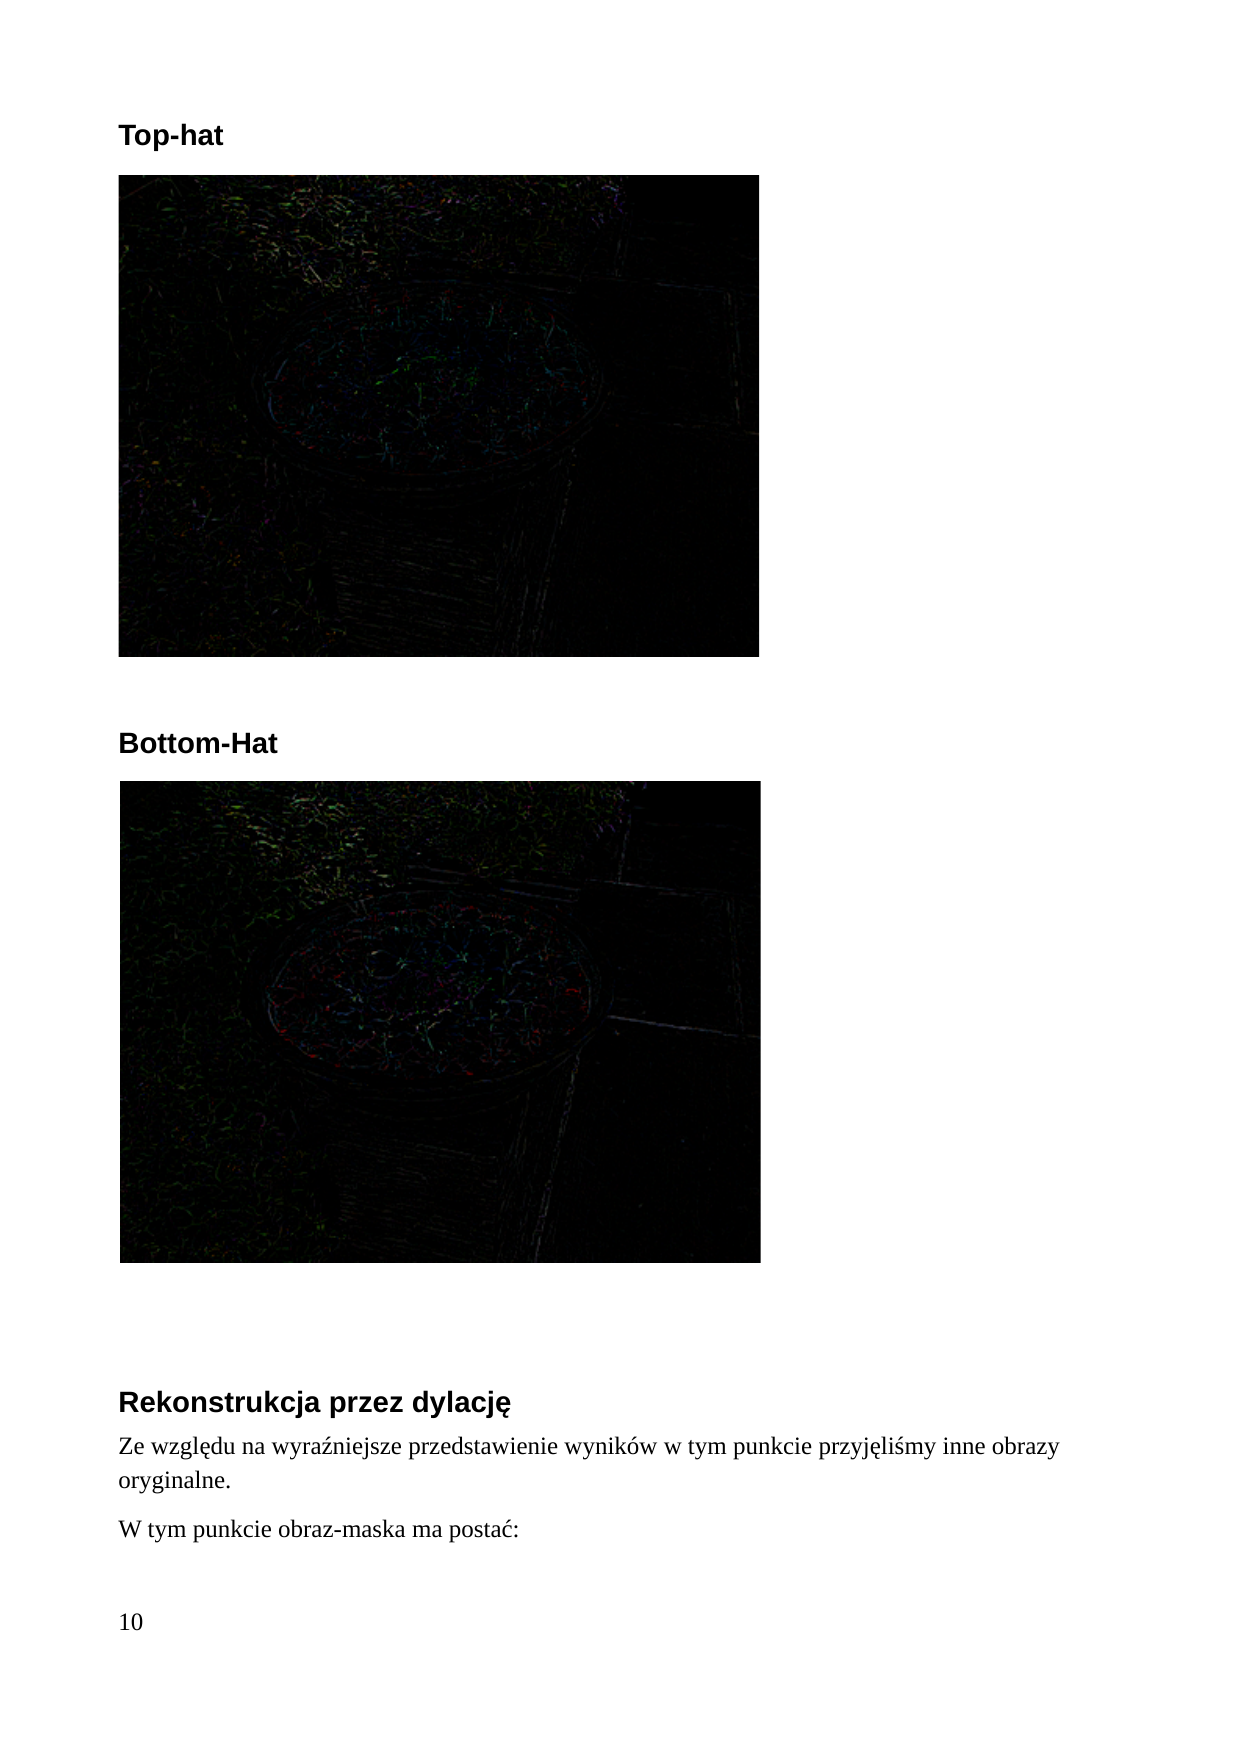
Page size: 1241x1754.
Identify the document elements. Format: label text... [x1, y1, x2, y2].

picture [118, 175, 760, 657]
text Ze względu na wyraźniejsze przedstawienie wyników w tym punkcie przyjęliśmy inne obrazy oryginalne. [118, 1431, 1122, 1494]
text W tym punkcie obraz-maska ma postać: [118, 1514, 1122, 1543]
subtitle Bottom-Hat [118, 726, 1122, 760]
picture [120, 781, 761, 1263]
subtitle Rekonstrukcja przez dylację [118, 1384, 1122, 1418]
subtitle Top-hat [118, 118, 1122, 152]
